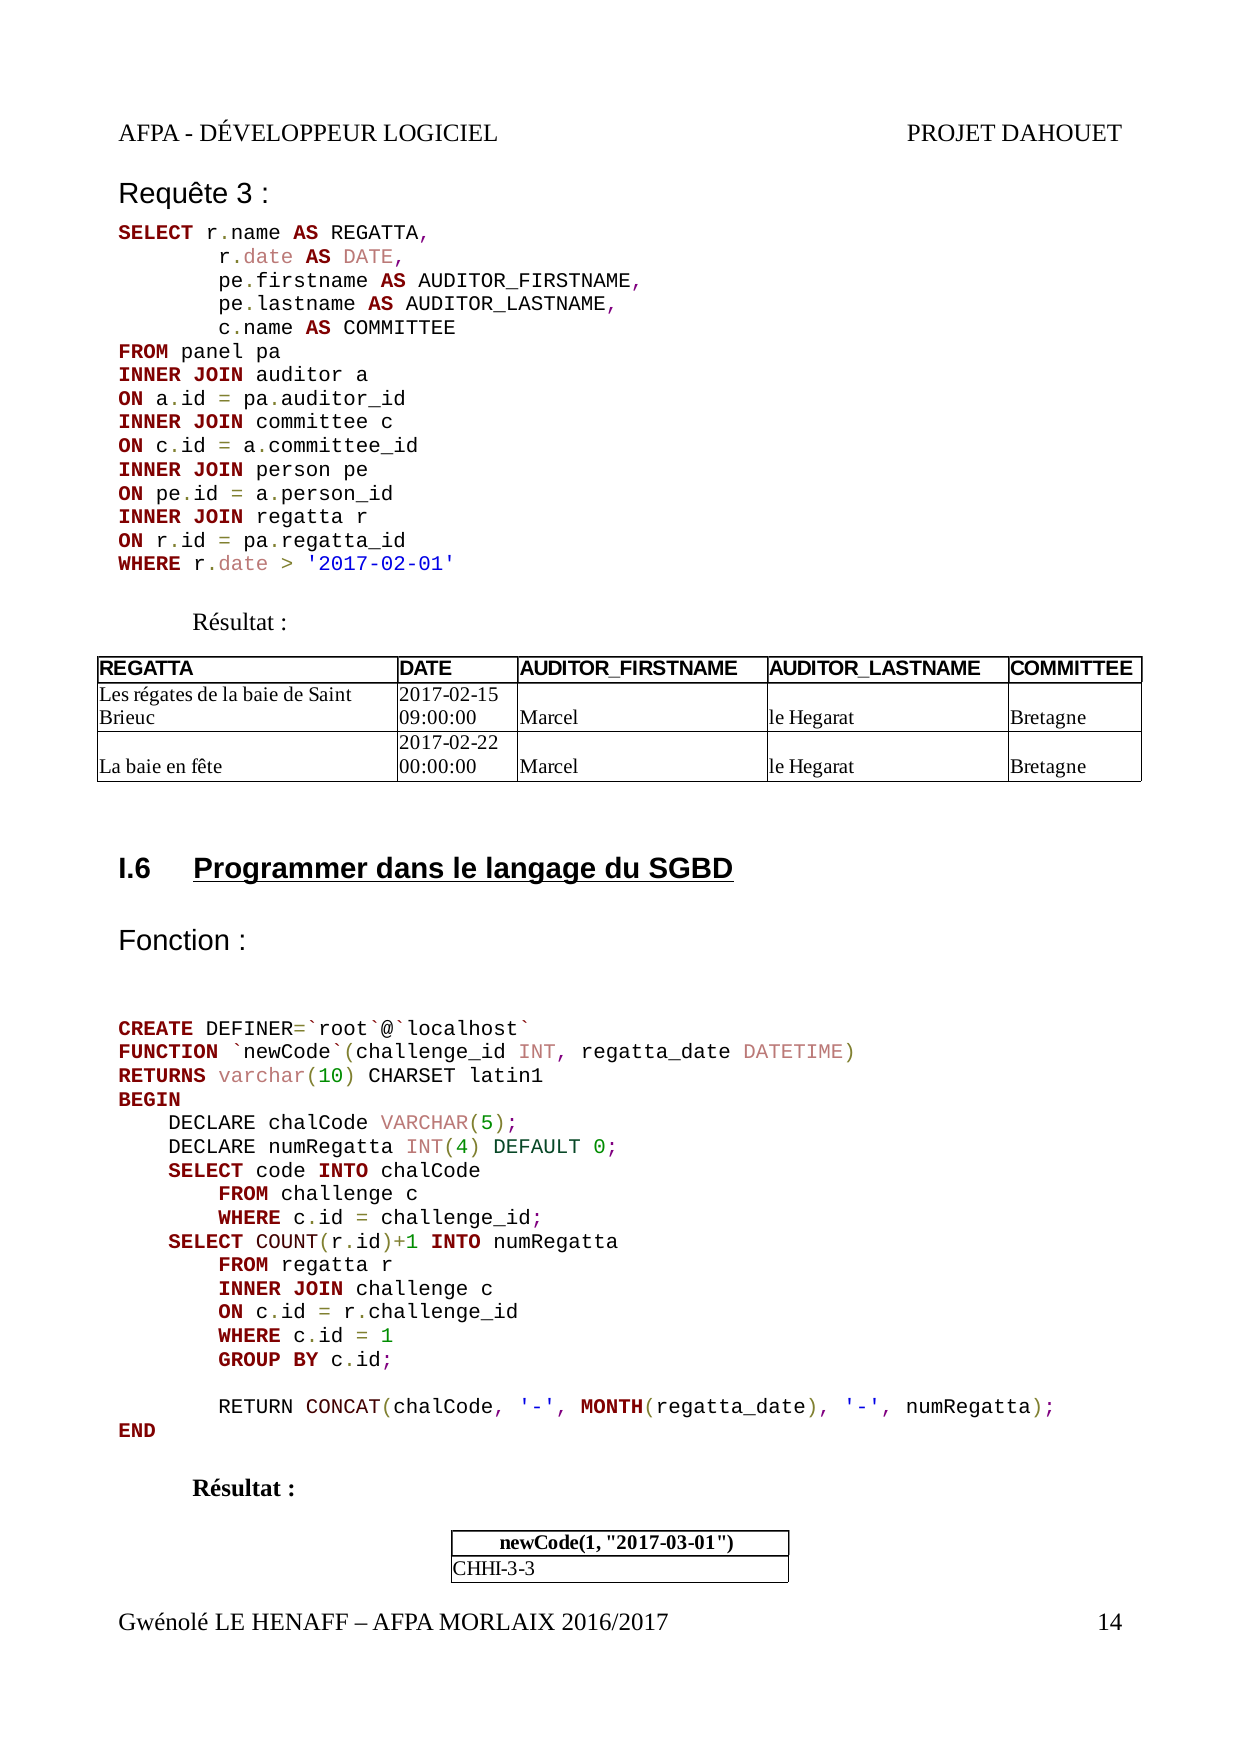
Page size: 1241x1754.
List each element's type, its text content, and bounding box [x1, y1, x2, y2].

text RETURNS varchar(10) CHARSET latin1 [118, 1065, 1122, 1089]
text ON pe.id = a.person_id [118, 482, 1122, 506]
text WHERE c.id = 1 [118, 1325, 1122, 1349]
text FROM challenge c [118, 1183, 1122, 1207]
subtitle Programmer dans le langage du SGBD [118, 851, 1122, 885]
text FROM panel pa [118, 341, 1122, 364]
text ON c.id = a.committee_id [118, 435, 1122, 459]
text c.name AS COMMITTEE [118, 317, 1122, 341]
text WHERE c.id = challenge_id; [118, 1207, 1122, 1231]
text Résultat : [118, 607, 1122, 635]
text pe.firstname AS AUDITOR_FIRSTNAME, [118, 270, 1122, 293]
text INNER JOIN person pe [118, 459, 1122, 482]
text INNER JOIN committee c [118, 412, 1122, 435]
subtitle Fonction : [118, 923, 1122, 956]
text SELECT COUNT(r.id)+1 INTO numRegatta [118, 1231, 1122, 1254]
text INNER JOIN challenge c [118, 1278, 1122, 1302]
text DECLARE chalCode VARCHAR(5); [118, 1112, 1122, 1136]
text END [118, 1420, 1122, 1443]
text INNER JOIN auditor a [118, 364, 1122, 388]
text Résultat : [118, 1473, 1122, 1502]
text FROM regatta r [118, 1254, 1122, 1278]
text ON a.id = pa.auditor_id [118, 388, 1122, 412]
text r.date AS DATE, [118, 246, 1122, 270]
text SELECT code INTO chalCode [118, 1160, 1122, 1183]
text SELECT r.name AS REGATTA, [118, 222, 1122, 246]
text WHERE r.date > '2017-02-01' [118, 553, 1122, 577]
text DECLARE numRegatta INT(4) DEFAULT 0; [118, 1136, 1122, 1160]
text GROUP BY c.id; [118, 1349, 1122, 1372]
text ON c.id = r.challenge_id [118, 1302, 1122, 1325]
text INNER JOIN regatta r [118, 506, 1122, 530]
text FUNCTION `newCode`(challenge_id INT, regatta_date DATETIME) [118, 1041, 1122, 1065]
text pe.lastname AS AUDITOR_LASTNAME, [118, 293, 1122, 317]
subtitle Requête 3 : [118, 176, 1122, 210]
text BEGIN [118, 1089, 1122, 1112]
text RETURN CONCAT(chalCode, '-', MONTH(regatta_date), '-', numRegatta); [118, 1396, 1122, 1420]
text ON r.id = pa.regatta_id [118, 530, 1122, 553]
text CREATE DEFINER=`root`@`localhost` [118, 1018, 1122, 1041]
